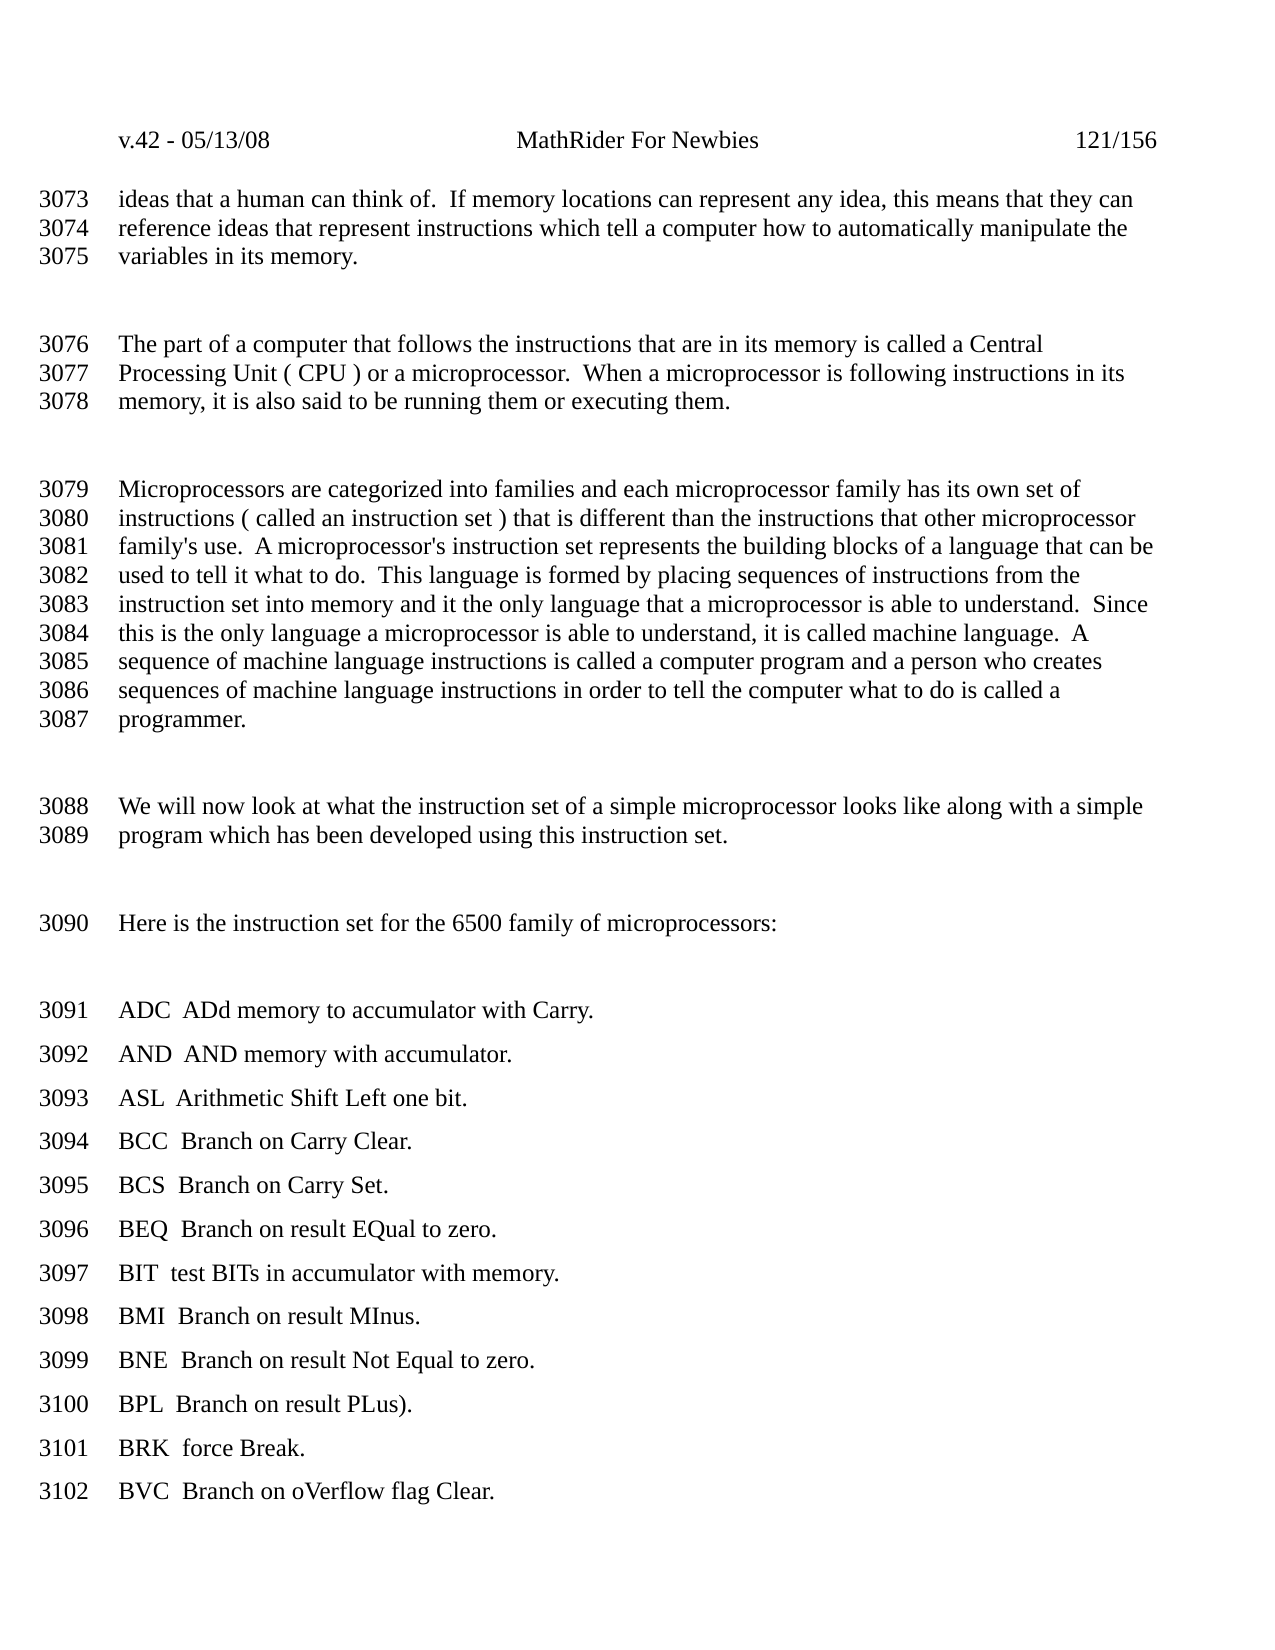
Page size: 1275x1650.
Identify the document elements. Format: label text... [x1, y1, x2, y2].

text ideas that a human can think of. If memory locations can represent any idea, this means that they can reference ideas that represent instructions which tell a computer how to automatically manipulate the variables in its memory. [118, 184, 1157, 270]
text ADC ADd memory to accumulator with Carry. [118, 995, 1157, 1024]
text BPL Branch on result PLus). [118, 1389, 1157, 1418]
text BIT test BITs in accumulator with memory. [118, 1258, 1157, 1286]
text ASL Arithmetic Shift Left one bit. [118, 1083, 1157, 1111]
text BNE Branch on result Not Equal to zero. [118, 1345, 1157, 1374]
text BVC Branch on oVerflow flag Clear. [118, 1476, 1157, 1505]
text BMI Branch on result MInus. [118, 1301, 1157, 1330]
text We will now look at what the instruction set of a simple microprocessor looks like along with a simple program which has been developed using this instruction set. [118, 791, 1157, 849]
text BEQ Branch on result EQual to zero. [118, 1214, 1157, 1243]
text BRK force Break. [118, 1433, 1157, 1461]
text Here is the instruction set for the 6500 family of microprocessors: [118, 908, 1157, 936]
text Microprocessors are categorized into families and each microprocessor family has its own set of instructions ( called an instruction set ) that is different than the instructions that other microprocessor family's use. A microprocessor's instruction set represents the building blocks of a language that can be used to tell it what to do. This language is formed by placing sequences of instructions from the instruction set into memory and it the only language that a microprocessor is able to understand. Since this is the only language a microprocessor is able to understand, it is called machine language. A sequence of machine language instructions is called a computer program and a person who creates sequences of machine language instructions in order to tell the computer what to do is called a programmer. [118, 474, 1157, 733]
text AND AND memory with accumulator. [118, 1039, 1157, 1068]
text BCC Branch on Carry Clear. [118, 1126, 1157, 1155]
text BCS Branch on Carry Set. [118, 1170, 1157, 1199]
text The part of a computer that follows the instructions that are in its memory is called a Central Processing Unit ( CPU ) or a microprocessor. When a microprocessor is following instructions in its memory, it is also said to be running them or executing them. [118, 329, 1157, 415]
